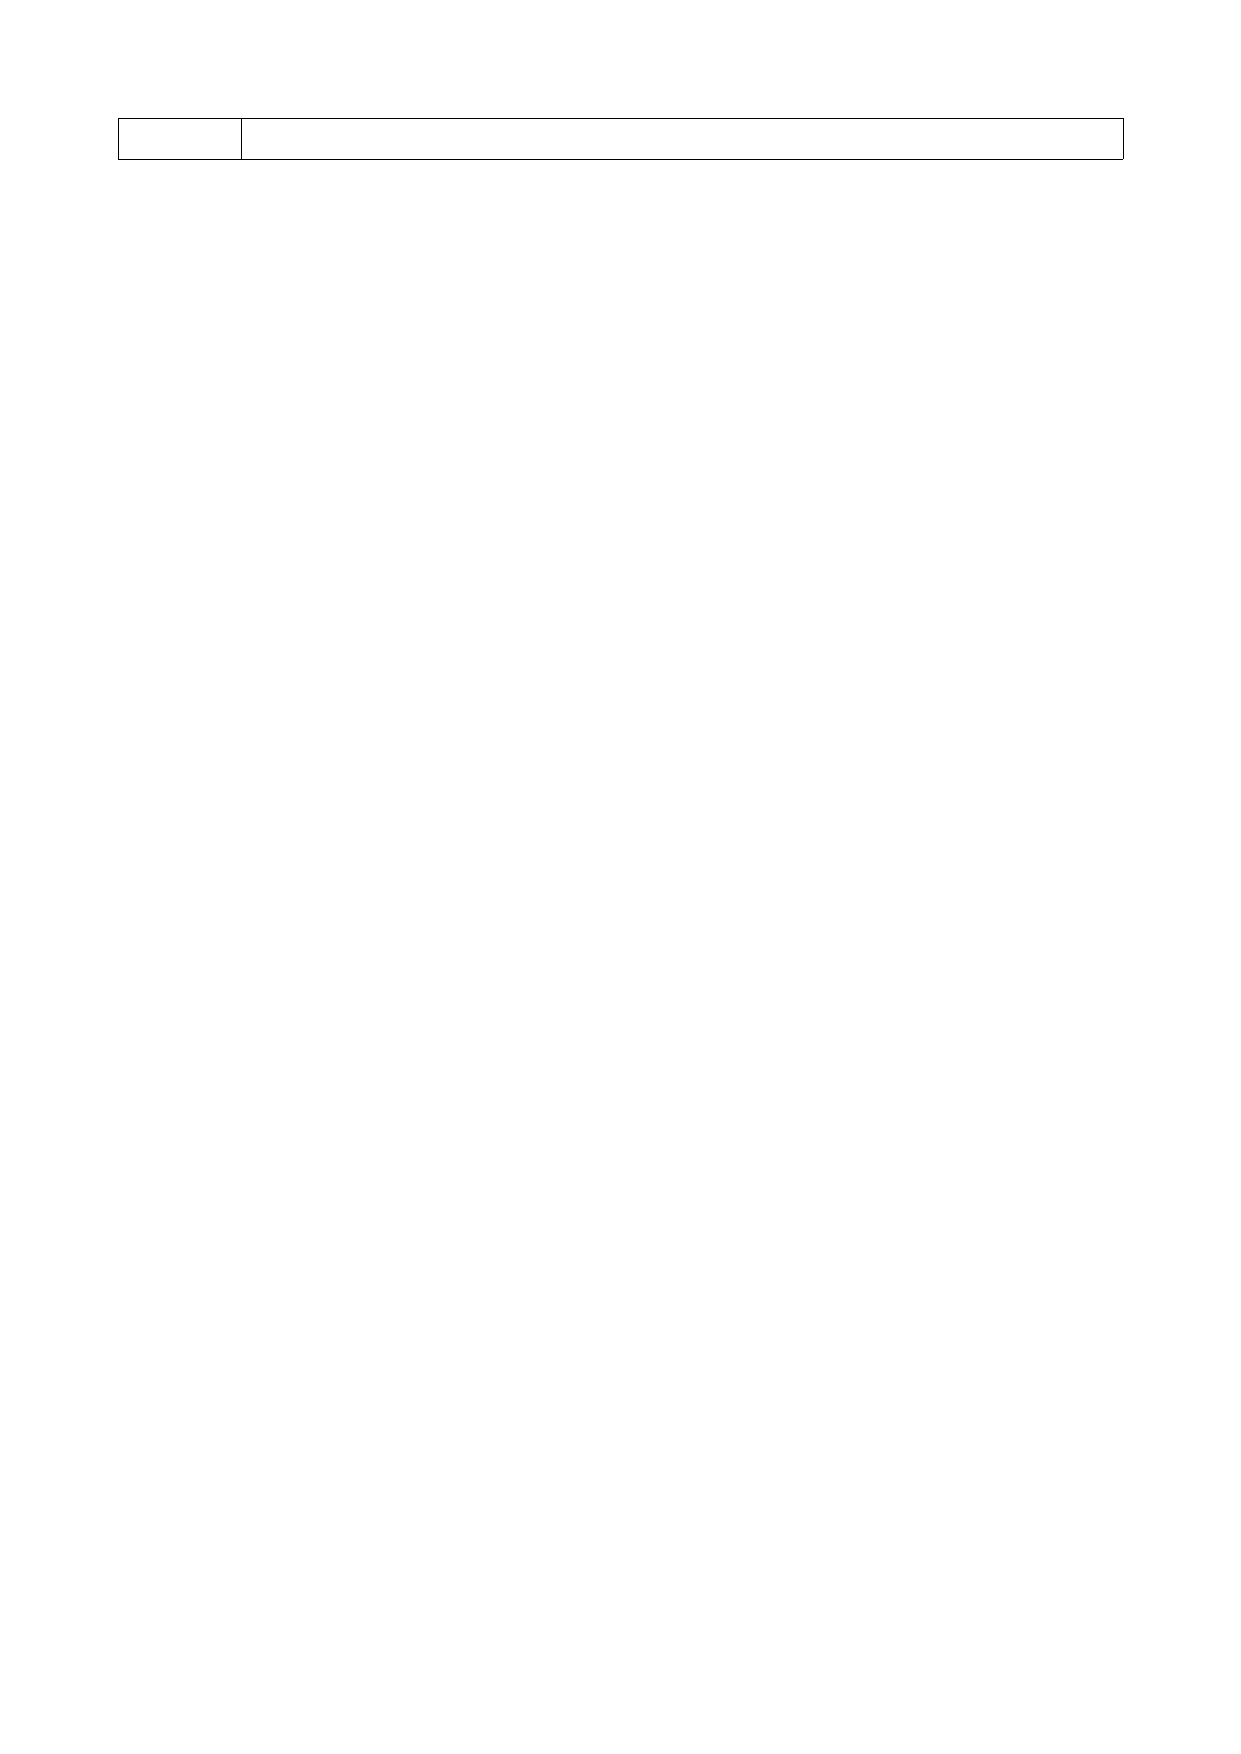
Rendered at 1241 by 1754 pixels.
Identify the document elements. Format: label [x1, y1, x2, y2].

table_cell [119, 119, 241, 159]
table_cell [242, 119, 1123, 159]
